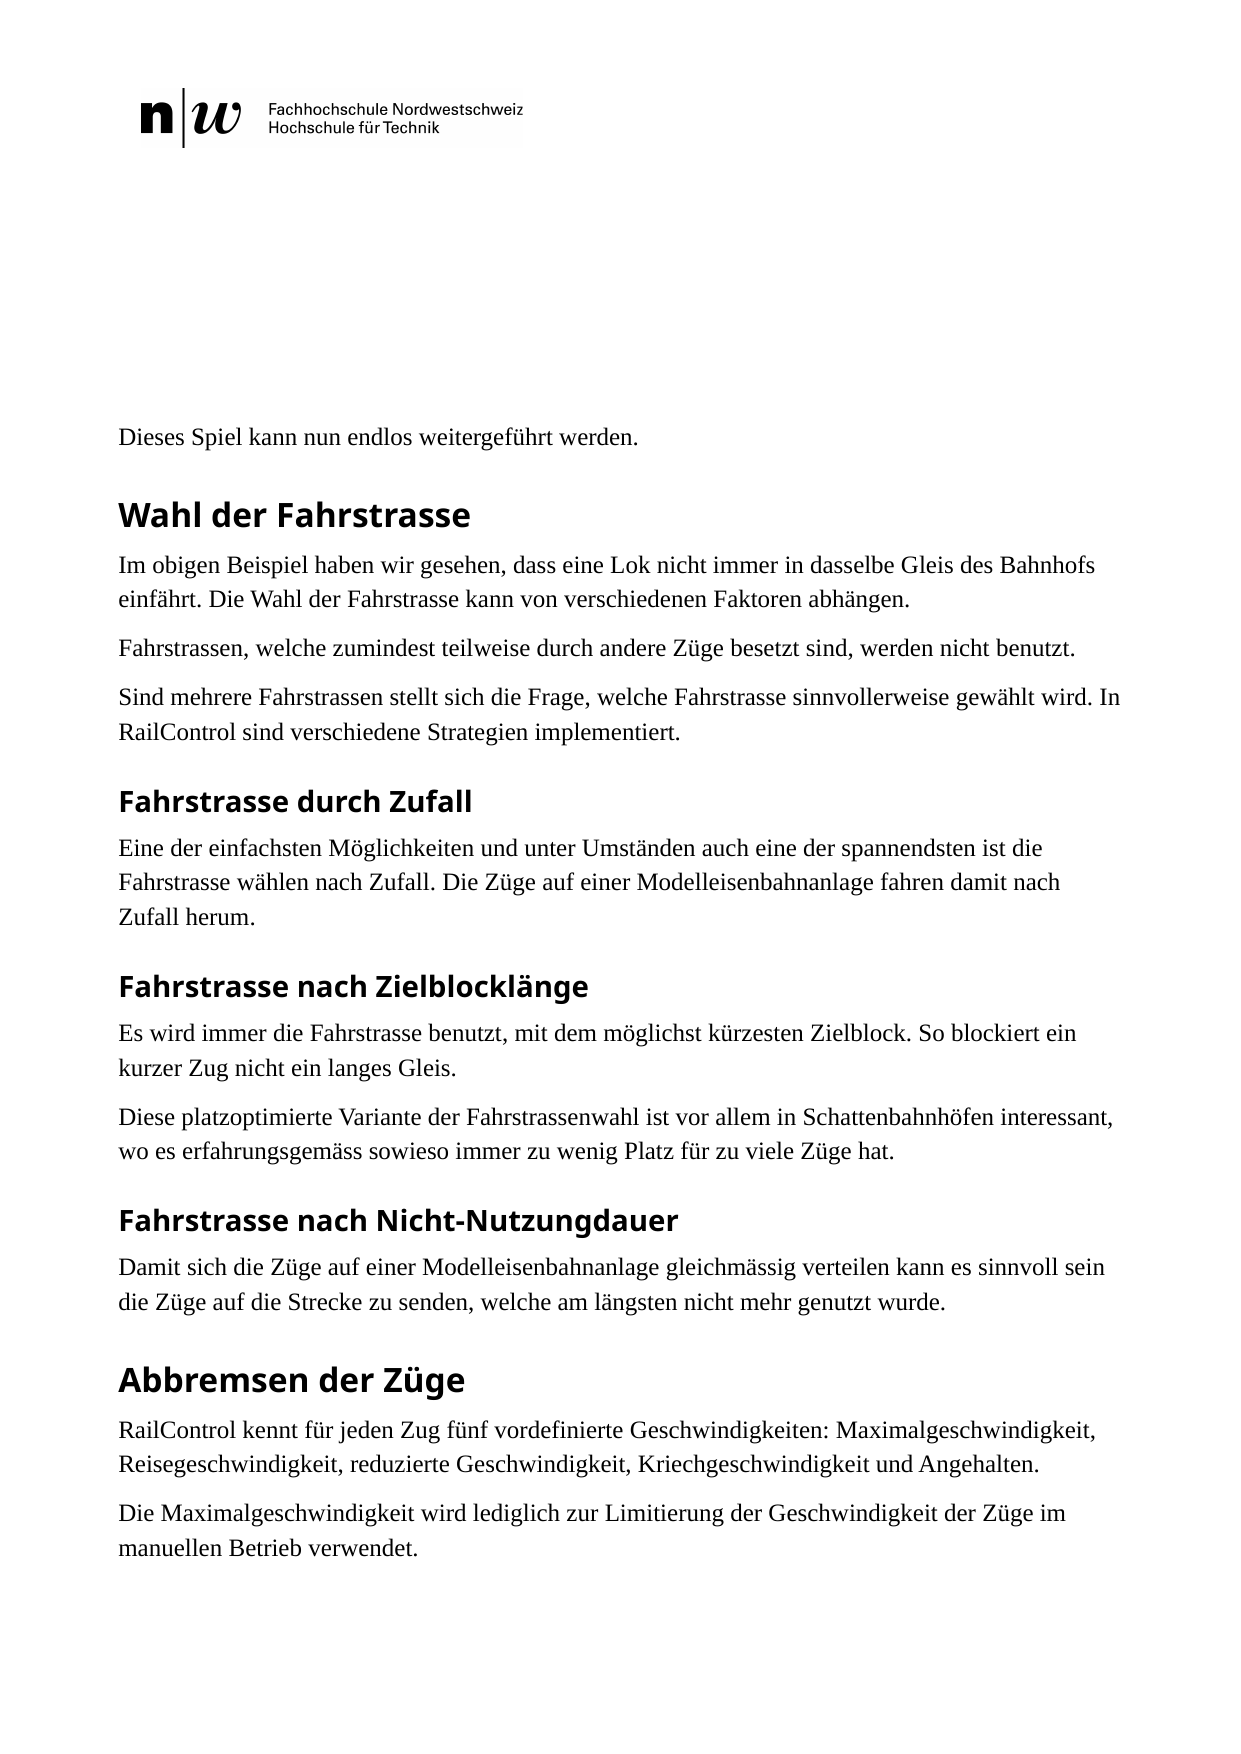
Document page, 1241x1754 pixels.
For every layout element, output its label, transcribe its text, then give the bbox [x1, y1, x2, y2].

subtitle Fahrstrasse nach Zielblocklänge [118, 966, 1122, 1006]
text Eine der einfachsten Möglichkeiten und unter Umständen auch eine der spannendsten ist die Fahrstrasse wählen nach Zufall. Die Züge auf einer Modelleisenbahnanlage fahren damit nach Zufall herum. [118, 833, 1122, 931]
text Im obigen Beispiel haben wir gesehen, dass eine Lok nicht immer in dasselbe Gleis des Bahnhofs einfährt. Die Wahl der Fahrstrasse kann von verschiedenen Faktoren abhängen. [118, 550, 1122, 613]
subtitle Fahrstrasse nach Nicht-Nutzungdauer [118, 1200, 1122, 1240]
picture [141, 88, 523, 148]
text Dieses Spiel kann nun endlos weitergeführt werden. [118, 422, 1122, 450]
text RailControl kennt für jeden Zug fünf vordefinierte Geschwindigkeiten: Maximalgeschwindigkeit, Reisegeschwindigkeit, reduzierte Geschwindigkeit, Kriechgeschwindigkeit und Angehalten. [118, 1415, 1122, 1478]
text Fahrstrassen, welche zumindest teilweise durch andere Züge besetzt sind, werden nicht benutzt. [118, 633, 1122, 662]
text Es wird immer die Fahrstrasse benutzt, mit dem möglichst kürzesten Zielblock. So blockiert ein kurzer Zug nicht ein langes Gleis. [118, 1018, 1122, 1081]
text Die Maximalgeschwindigkeit wird lediglich zur Limitierung der Geschwindigkeit der Züge im manuellen Betrieb verwendet. [118, 1498, 1122, 1562]
subtitle Wahl der Fahrstrasse [118, 492, 1122, 537]
subtitle Fahrstrasse durch Zufall [118, 781, 1122, 821]
subtitle Abbremsen der Züge [118, 1357, 1122, 1402]
text Damit sich die Züge auf einer Modelleisenbahnanlage gleichmässig verteilen kann es sinnvoll sein die Züge auf die Strecke zu senden, welche am längsten nicht mehr genutzt wurde. [118, 1252, 1122, 1316]
text Sind mehrere Fahrstrassen stellt sich die Frage, welche Fahrstrasse sinnvollerweise gewählt wird. In RailControl sind verschiedene Strategien implementiert. [118, 682, 1122, 746]
text Diese platzoptimierte Variante der Fahrstrassenwahl ist vor allem in Schattenbahnhöfen interessant, wo es erfahrungsgemäss sowieso immer zu wenig Platz für zu viele Züge hat. [118, 1102, 1122, 1165]
